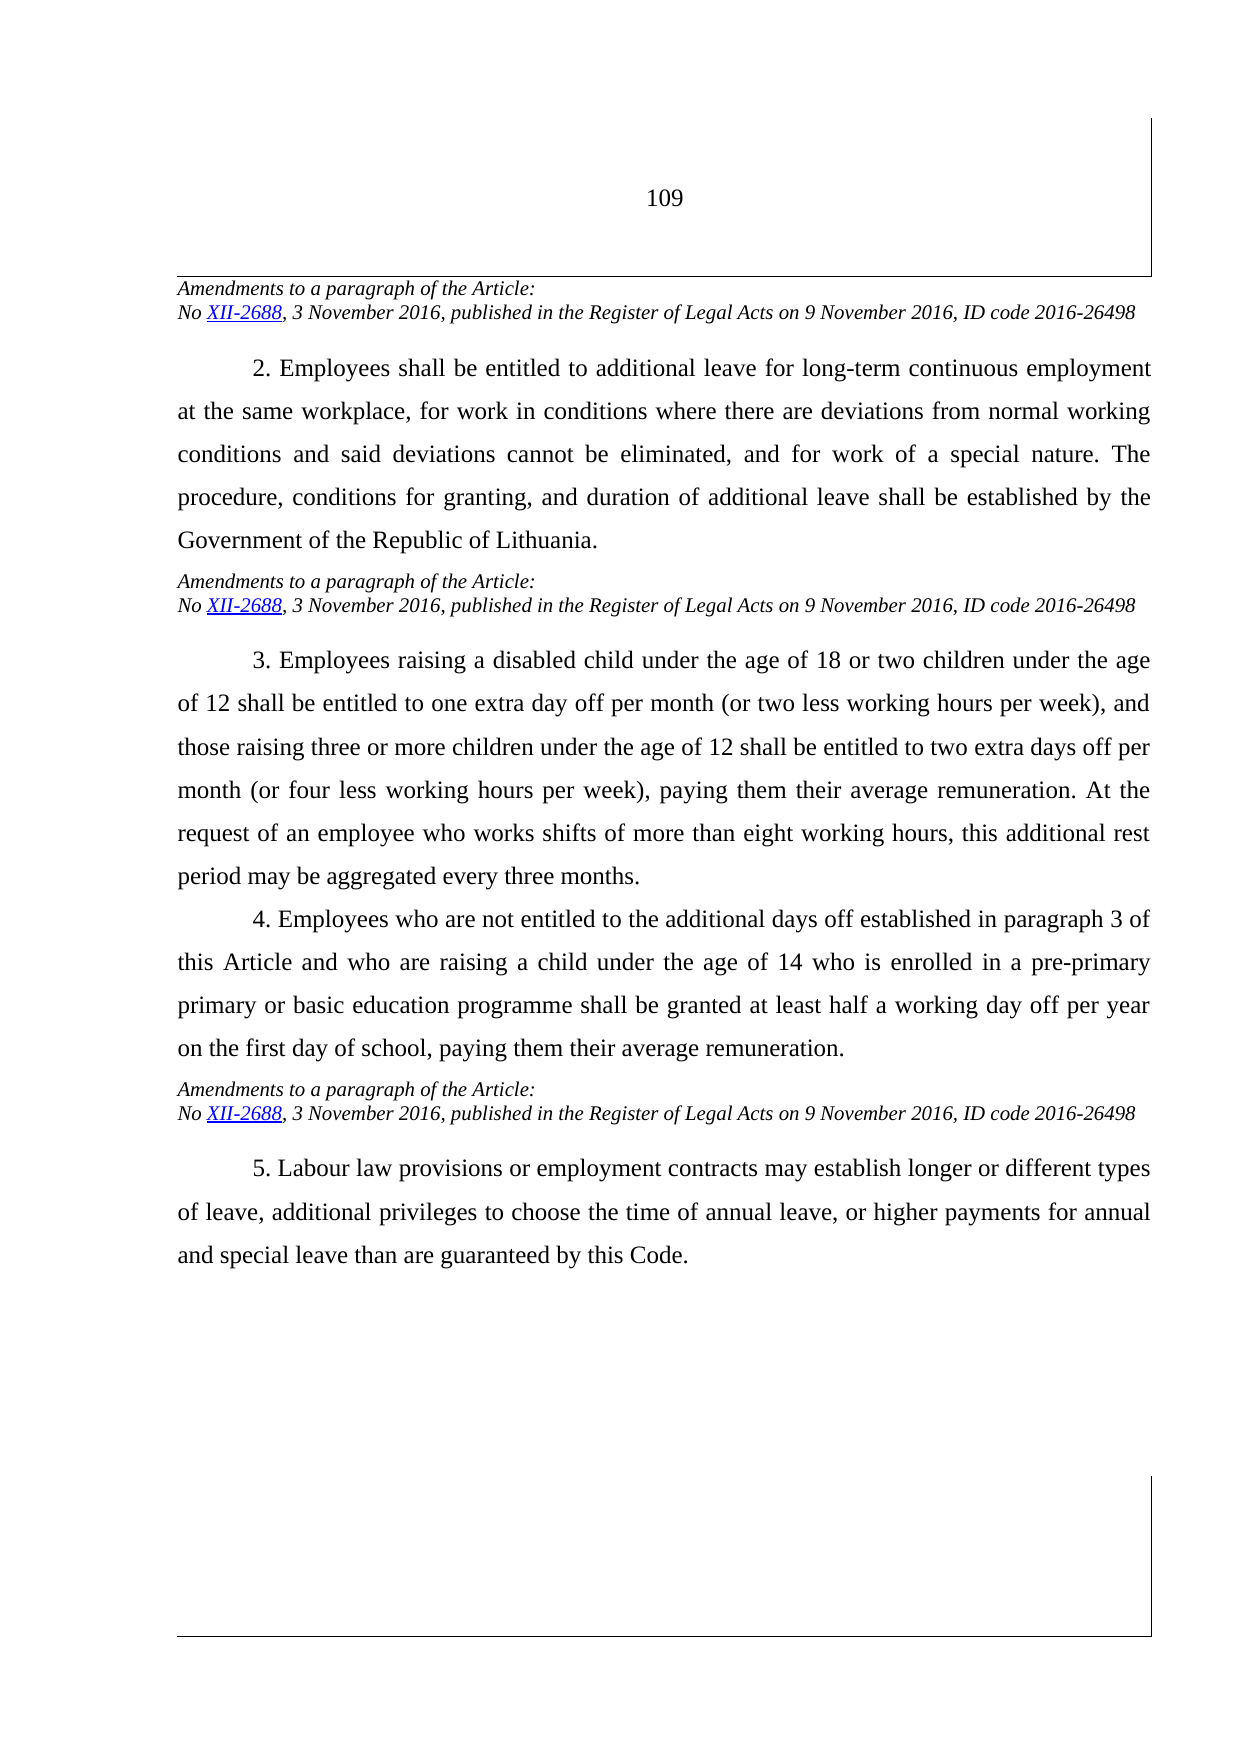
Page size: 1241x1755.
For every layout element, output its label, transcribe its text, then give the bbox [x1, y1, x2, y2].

text No XII-2688, 3 November 2016, published in the Register of Legal Acts on 9 November 2016, ID code 2016-26498 [177, 1101, 1152, 1125]
text No XII-2688, 3 November 2016, published in the Register of Legal Acts on 9 November 2016, ID code 2016-26498 [177, 593, 1152, 617]
text 3. Employees raising a disabled child under the age of 18 or two children under the age of 12 shall be entitled to one extra day off per month (or two less working hours per week), and those raising three or more children under the age of 12 shall be entitled to two extra days off per month (or four less working hours per week), paying them their average remuneration. At the request of an employee who works shifts of more than eight working hours, this additional rest period may be aggregated every three months. [177, 645, 1152, 890]
text No XII-2688, 3 November 2016, published in the Register of Legal Acts on 9 November 2016, ID code 2016-26498 [177, 300, 1152, 324]
text Amendments to a paragraph of the Article: [177, 276, 1152, 300]
text Amendments to a paragraph of the Article: [177, 568, 1152, 593]
text 4. Employees who are not entitled to the additional days off established in paragraph 3 of this Article and who are raising a child under the age of 14 who is enrolled in a pre-primary primary or basic education programme shall be granted at least half a working day off per year on the first day of school, paying them their average remuneration. [177, 904, 1152, 1062]
text 2. Employees shall be entitled to additional leave for long-term continuous employment at the same workplace, for work in conditions where there are deviations from normal working conditions and said deviations cannot be eliminated, and for work of a special nature. The procedure, conditions for granting, and duration of additional leave shall be established by the Government of the Republic of Lithuania. [177, 353, 1152, 554]
text Amendments to a paragraph of the Article: [177, 1077, 1152, 1101]
text 5. Labour law provisions or employment contracts may establish longer or different types of leave, additional privileges to choose the time of annual leave, or higher payments for annual and special leave than are guaranteed by this Code. [177, 1153, 1152, 1268]
